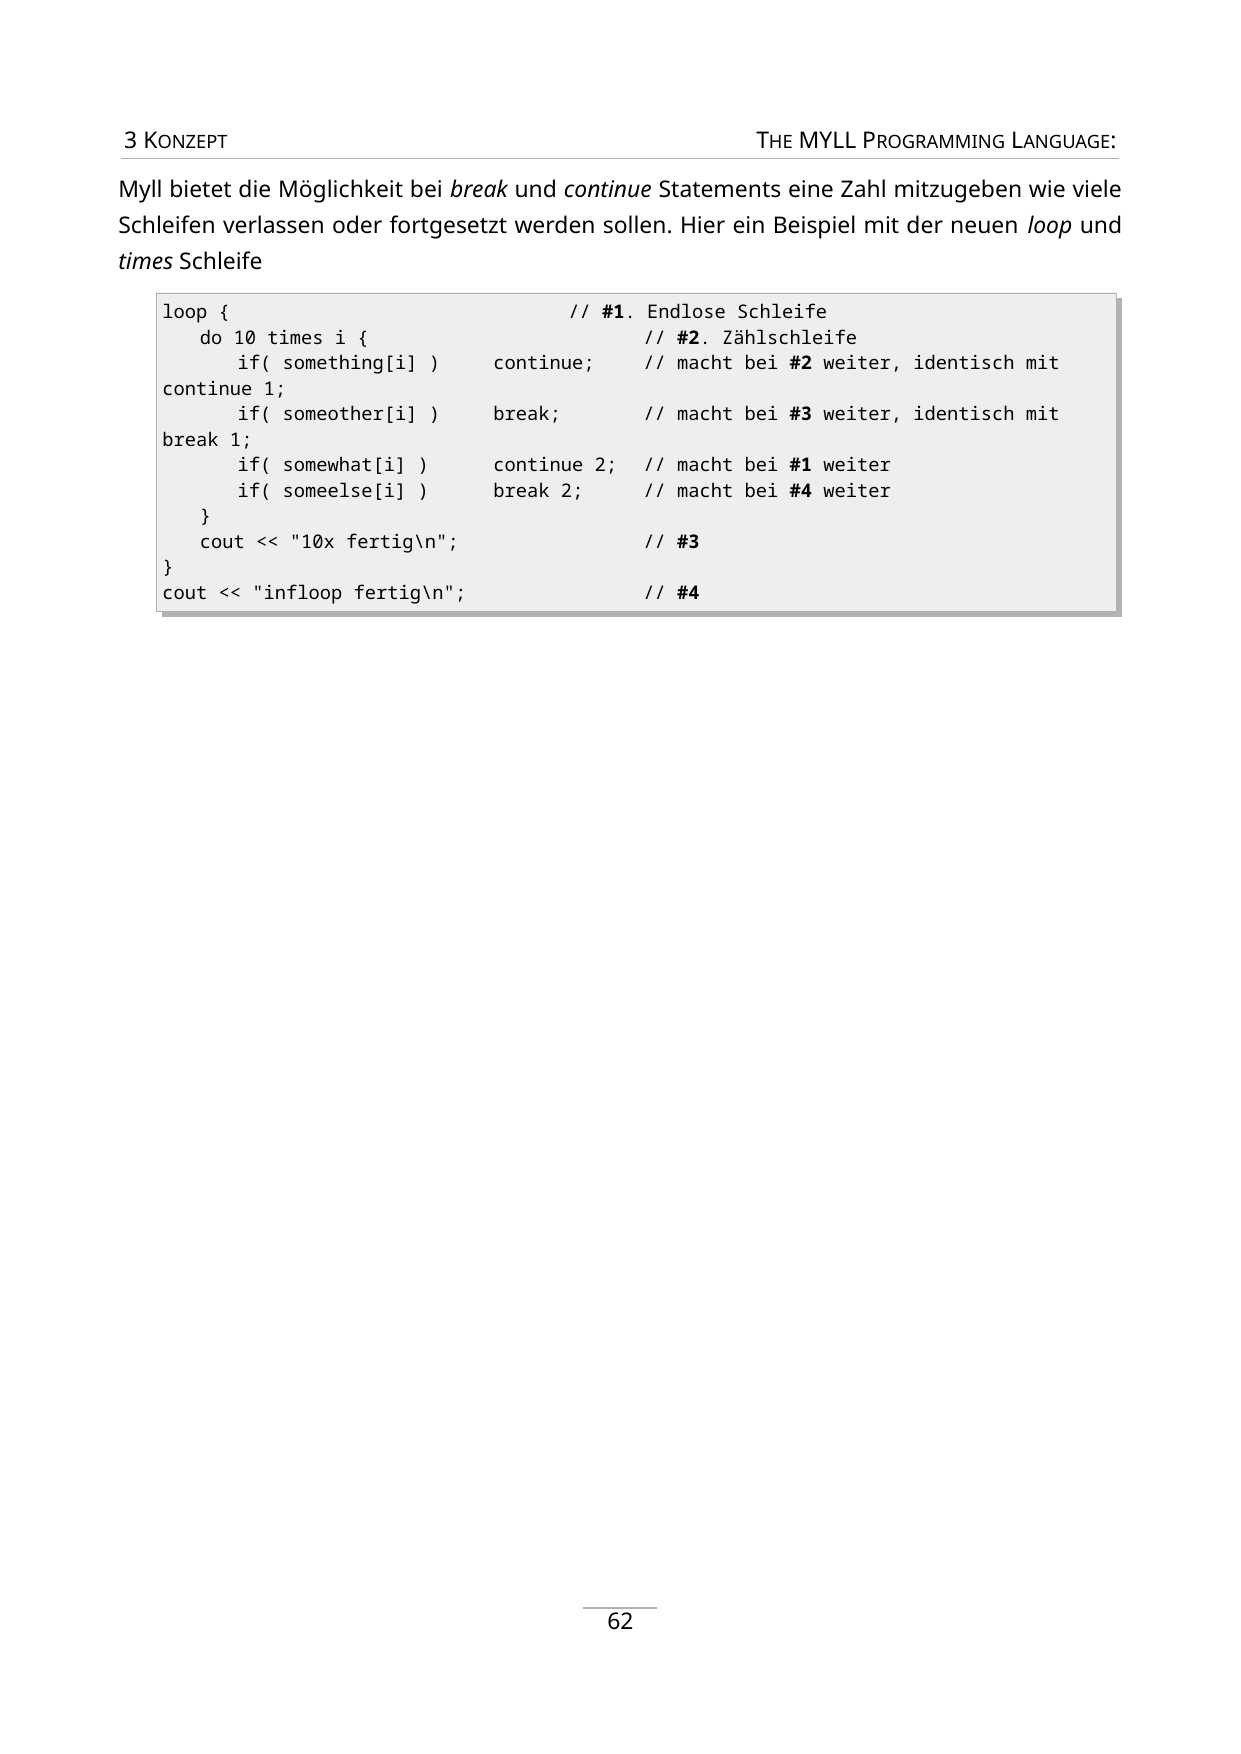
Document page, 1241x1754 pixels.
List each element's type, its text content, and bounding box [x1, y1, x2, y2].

text loop { // #1. Endlose Schleife do 10 times i { // #2. Zählschleife if( something[i] ) continue; // macht bei #2 weiter, identisch mit continue 1; if( someother[i] ) break; // macht bei #3 weiter, identisch mit break 1; if( somewhat[i] ) continue 2; // macht bei #1 weiter if( someelse[i] ) break 2; // macht bei #4 weiter } cout << "10x fertig\n"; // #3 } cout << "infloop fertig\n"; // #4 [157, 294, 1116, 611]
text Myll bietet die Möglichkeit bei break und continue Statements eine Zahl mitzugeben wie viele Schleifen verlassen oder fortgesetzt werden sollen. Hier ein Beispiel mit der neuen loop und times Schleife [118, 173, 1122, 276]
